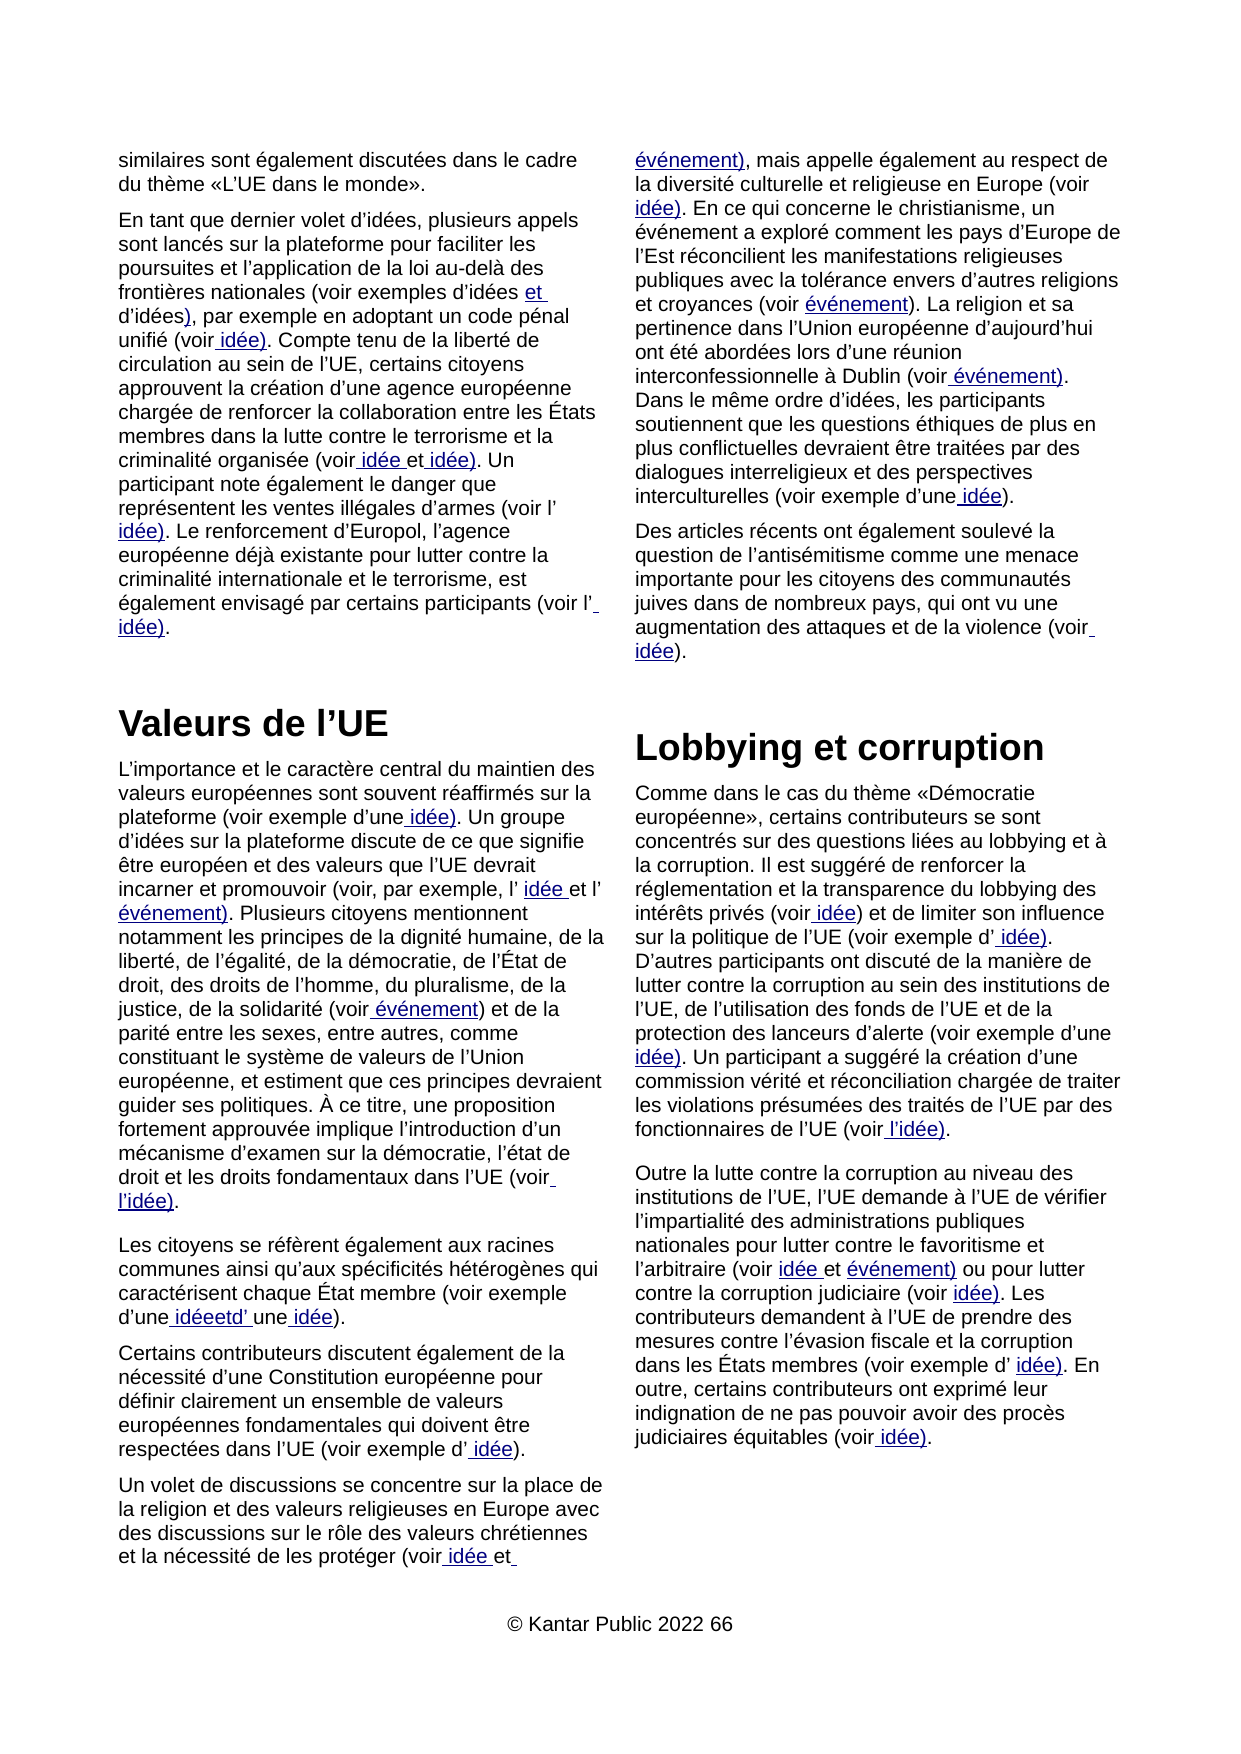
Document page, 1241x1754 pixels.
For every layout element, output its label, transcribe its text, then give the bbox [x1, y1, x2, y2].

text Les citoyens se réfèrent également aux racines communes ainsi qu’aux spécificités hétérogènes qui caractérisent chaque État membre (voir exemple d’une idéeetd’ une idée). [118, 1233, 605, 1329]
text Un volet de discussions se concentre sur la place de la religion et des valeurs religieuses en Europe avec des discussions sur le rôle des valeurs chrétiennes et la nécessité de les protéger (voir idée et [118, 1472, 605, 1568]
text L’importance et le caractère central du maintien des valeurs européennes sont souvent réaffirmés sur la plateforme (voir exemple d’une idée). Un groupe d’idées sur la plateforme discute de ce que signifie être européen et des valeurs que l’UE devrait incarner et promouvoir (voir, par exemple, l’ idée et l’ événement). Plusieurs citoyens mentionnent notamment les principes de la dignité humaine, de la liberté, de l’égalité, de la démocratie, de l’État de droit, des droits de l’homme, du pluralisme, de la justice, de la solidarité (voir événement) et de la parité entre les sexes, entre autres, comme constituant le système de valeurs de l’Union européenne, et estiment que ces principes devraient guider ses politiques. À ce titre, une proposition fortement approuvée implique l’introduction d’un mécanisme d’examen sur la démocratie, l’état de droit et les droits fondamentaux dans l’UE (voir l’idée). [118, 757, 605, 1212]
text événement), mais appelle également au respect de la diversité culturelle et religieuse en Europe (voir idée). En ce qui concerne le christianisme, un événement a exploré comment les pays d’Europe de l’Est réconcilient les manifestations religieuses publiques avec la tolérance envers d’autres religions et croyances (voir événement). La religion et sa pertinence dans l’Union européenne d’aujourd’hui ont été abordées lors d’une réunion interconfessionnelle à Dublin (voir événement). Dans le même ordre d’idées, les participants soutiennent que les questions éthiques de plus en plus conflictuelles devraient être traitées par des dialogues interreligieux et des perspectives interculturelles (voir exemple d’une idée). [635, 148, 1122, 507]
subtitle Lobbying et corruption [635, 726, 1122, 769]
text similaires sont également discutées dans le cadre du thème «L’UE dans le monde». [118, 148, 605, 196]
text Des articles récents ont également soulevé la question de l’antisémitisme comme une menace importante pour les citoyens des communautés juives dans de nombreux pays, qui ont vu une augmentation des attaques et de la violence (voir idée). [635, 519, 1122, 663]
text Comme dans le cas du thème «Démocratie européenne», certains contributeurs se sont concentrés sur des questions liées au lobbying et à la corruption. Il est suggéré de renforcer la réglementation et la transparence du lobbying des intérêts privés (voir idée) et de limiter son influence sur la politique de l’UE (voir exemple d’ idée). D’autres participants ont discuté de la manière de lutter contre la corruption au sein des institutions de l’UE, de l’utilisation des fonds de l’UE et de la protection des lanceurs d’alerte (voir exemple d’une idée). Un participant a suggéré la création d’une commission vérité et réconciliation chargée de traiter les violations présumées des traités de l’UE par des fonctionnaires de l’UE (voir l’idée). [635, 781, 1122, 1141]
text Certains contributeurs discutent également de la nécessité d’une Constitution européenne pour définir clairement un ensemble de valeurs européennes fondamentales qui doivent être respectées dans l’UE (voir exemple d’ idée). [118, 1341, 605, 1461]
text En tant que dernier volet d’idées, plusieurs appels sont lancés sur la plateforme pour faciliter les poursuites et l’application de la loi au-delà des frontières nationales (voir exemples d’idées et d’idées), par exemple en adoptant un code pénal unifié (voir idée). Compte tenu de la liberté de circulation au sein de l’UE, certains citoyens approuvent la création d’une agence européenne chargée de renforcer la collaboration entre les États membres dans la lutte contre le terrorisme et la criminalité organisée (voir idée et idée). Un participant note également le danger que représentent les ventes illégales d’armes (voir l’ idée). Le renforcement d’Europol, l’agence européenne déjà existante pour lutter contre la criminalité internationale et le terrorisme, est également envisagé par certains participants (voir l’ idée). [118, 208, 605, 639]
subtitle Valeurs de l’UE [118, 702, 605, 745]
text Outre la lutte contre la corruption au niveau des institutions de l’UE, l’UE demande à l’UE de vérifier l’impartialité des administrations publiques nationales pour lutter contre le favoritisme et l’arbitraire (voir idée et événement) ou pour lutter contre la corruption judiciaire (voir idée). Les contributeurs demandent à l’UE de prendre des mesures contre l’évasion fiscale et la corruption dans les États membres (voir exemple d’ idée). En outre, certains contributeurs ont exprimé leur indignation de ne pas pouvoir avoir des procès judiciaires équitables (voir idée). [635, 1161, 1122, 1449]
